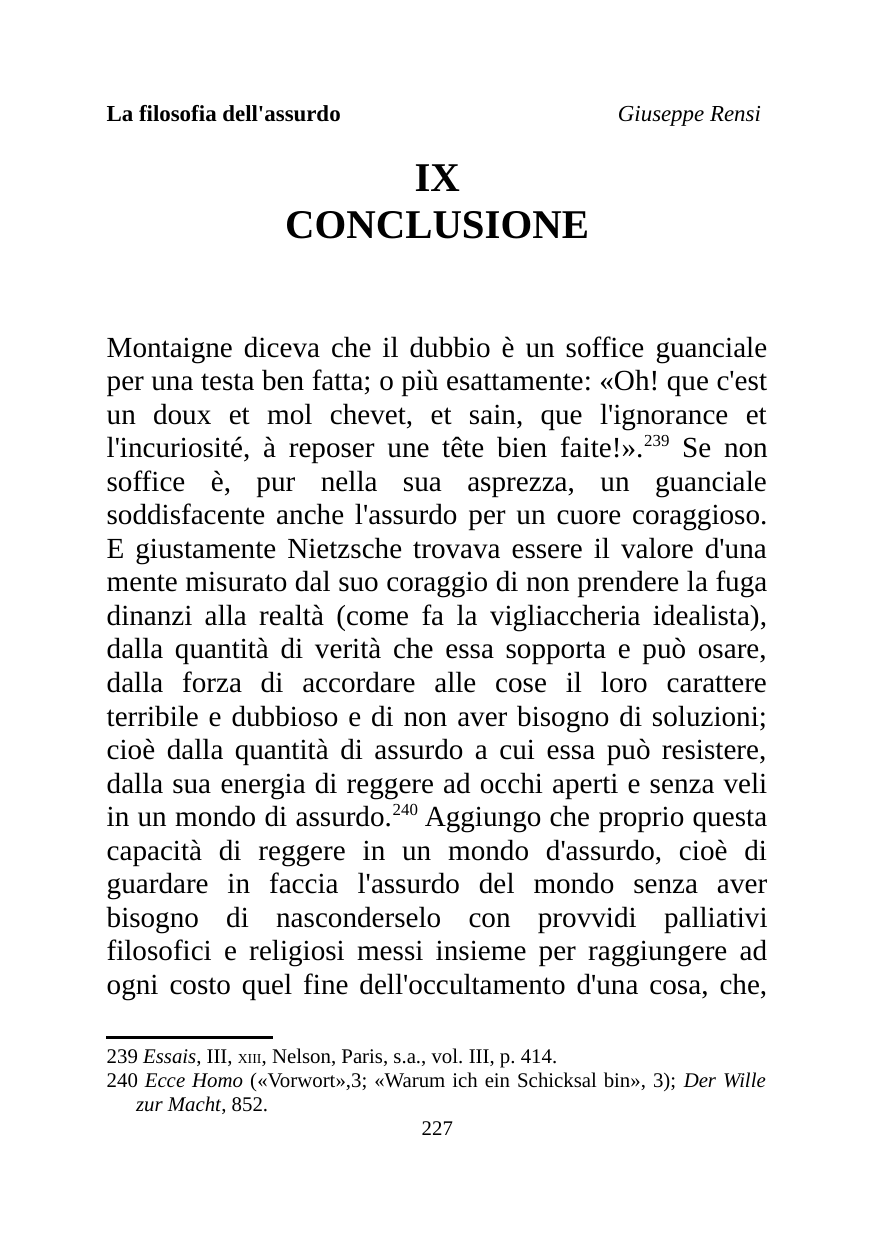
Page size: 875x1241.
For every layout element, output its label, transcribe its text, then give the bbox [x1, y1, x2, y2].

text Essais, III, xiii, Nelson, Paris, s.a., vol. III, p. 414. [106, 1043, 768, 1068]
text Montaigne diceva che il dubbio è un soffice guanciale per una testa ben fatta; o più esattamente: «Oh! que c'est un doux et mol chevet, et sain, que l'ignorance et l'incuriosité, à reposer une tête bien faite!». Se non soffice è, pur nella sua asprezza, un guanciale soddisfacente anche l'assurdo per un cuore coraggioso. E giustamente Nietzsche trovava essere il valore d'una mente misurato dal suo coraggio di non prendere la fuga dinanzi alla realtà (come fa la vigliaccheria idealista), dalla quantità di verità che essa sopporta e può osare, dalla forza di accordare alle cose il loro carattere terribile e dubbioso e di non aver bisogno di soluzioni; cioè dalla quantità di assurdo a cui essa può resistere, dalla sua energia di reggere ad occhi aperti e senza veli in un mondo di assurdo. Aggiungo che proprio questa capacità di reggere in un mondo d'assurdo, cioè di guardare in faccia l'assurdo del mondo senza aver bisogno di nasconderselo con provvidi palliativi filosofici e religiosi messi insieme per raggiungere ad ogni costo quel fine dell'occultamento d'una cosa, che, [106, 330, 768, 1001]
subtitle IX CONCLUSIONE [106, 153, 768, 247]
text Ecce Homo («Vorwort»,3; «Warum ich ein Schicksal bin», 3); Der Wille zur Macht, 852. [106, 1068, 768, 1116]
